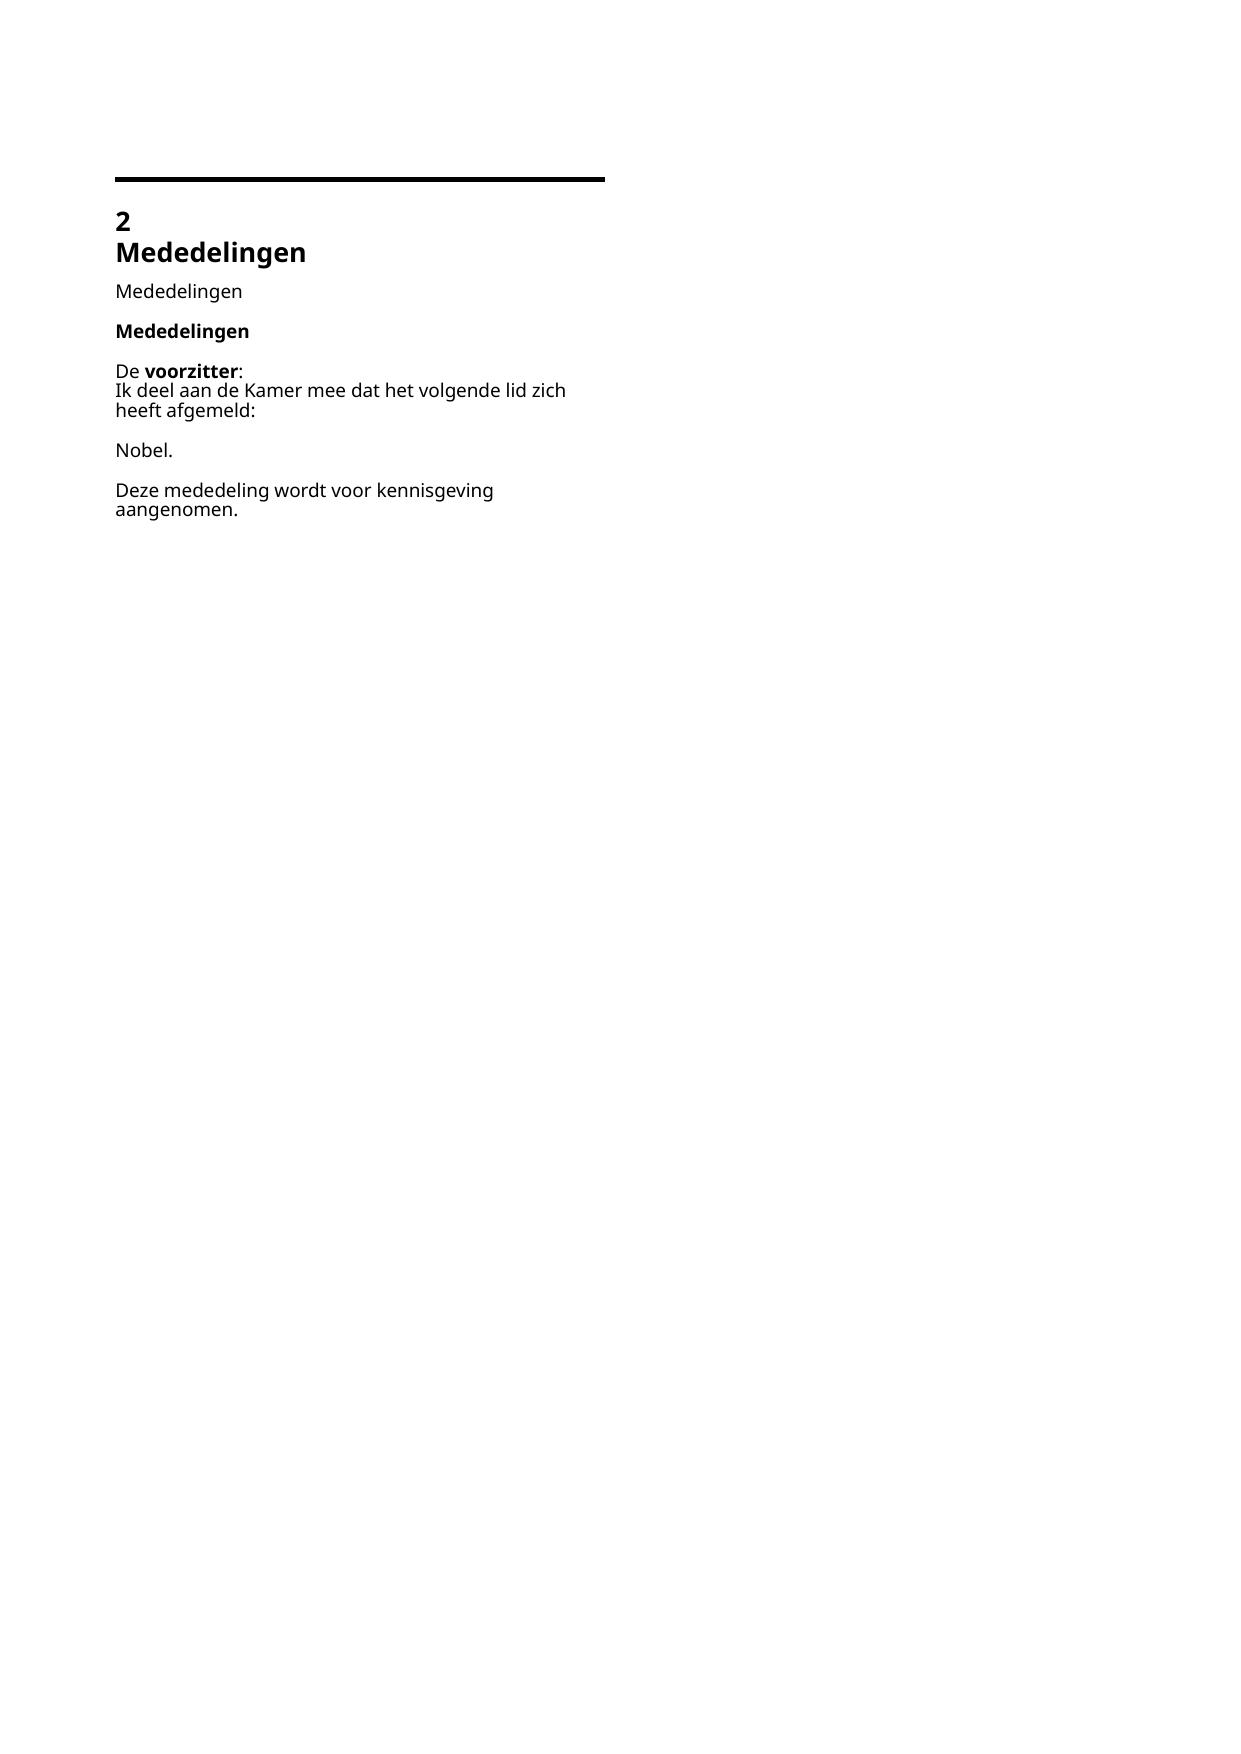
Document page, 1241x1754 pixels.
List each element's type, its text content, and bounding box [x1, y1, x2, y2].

text Nobel. [115, 442, 605, 461]
text Deze mededeling wordt voor kennisgeving aangenomen. [115, 482, 605, 520]
text Mededelingen [115, 323, 605, 342]
text Mededelingen [115, 239, 605, 283]
text 2 [115, 203, 605, 239]
text Mededelingen [115, 283, 605, 302]
text De voorzitter: [115, 363, 605, 382]
text Ik deel aan de Kamer mee dat het volgende lid zich heeft afgemeld: [115, 382, 605, 421]
